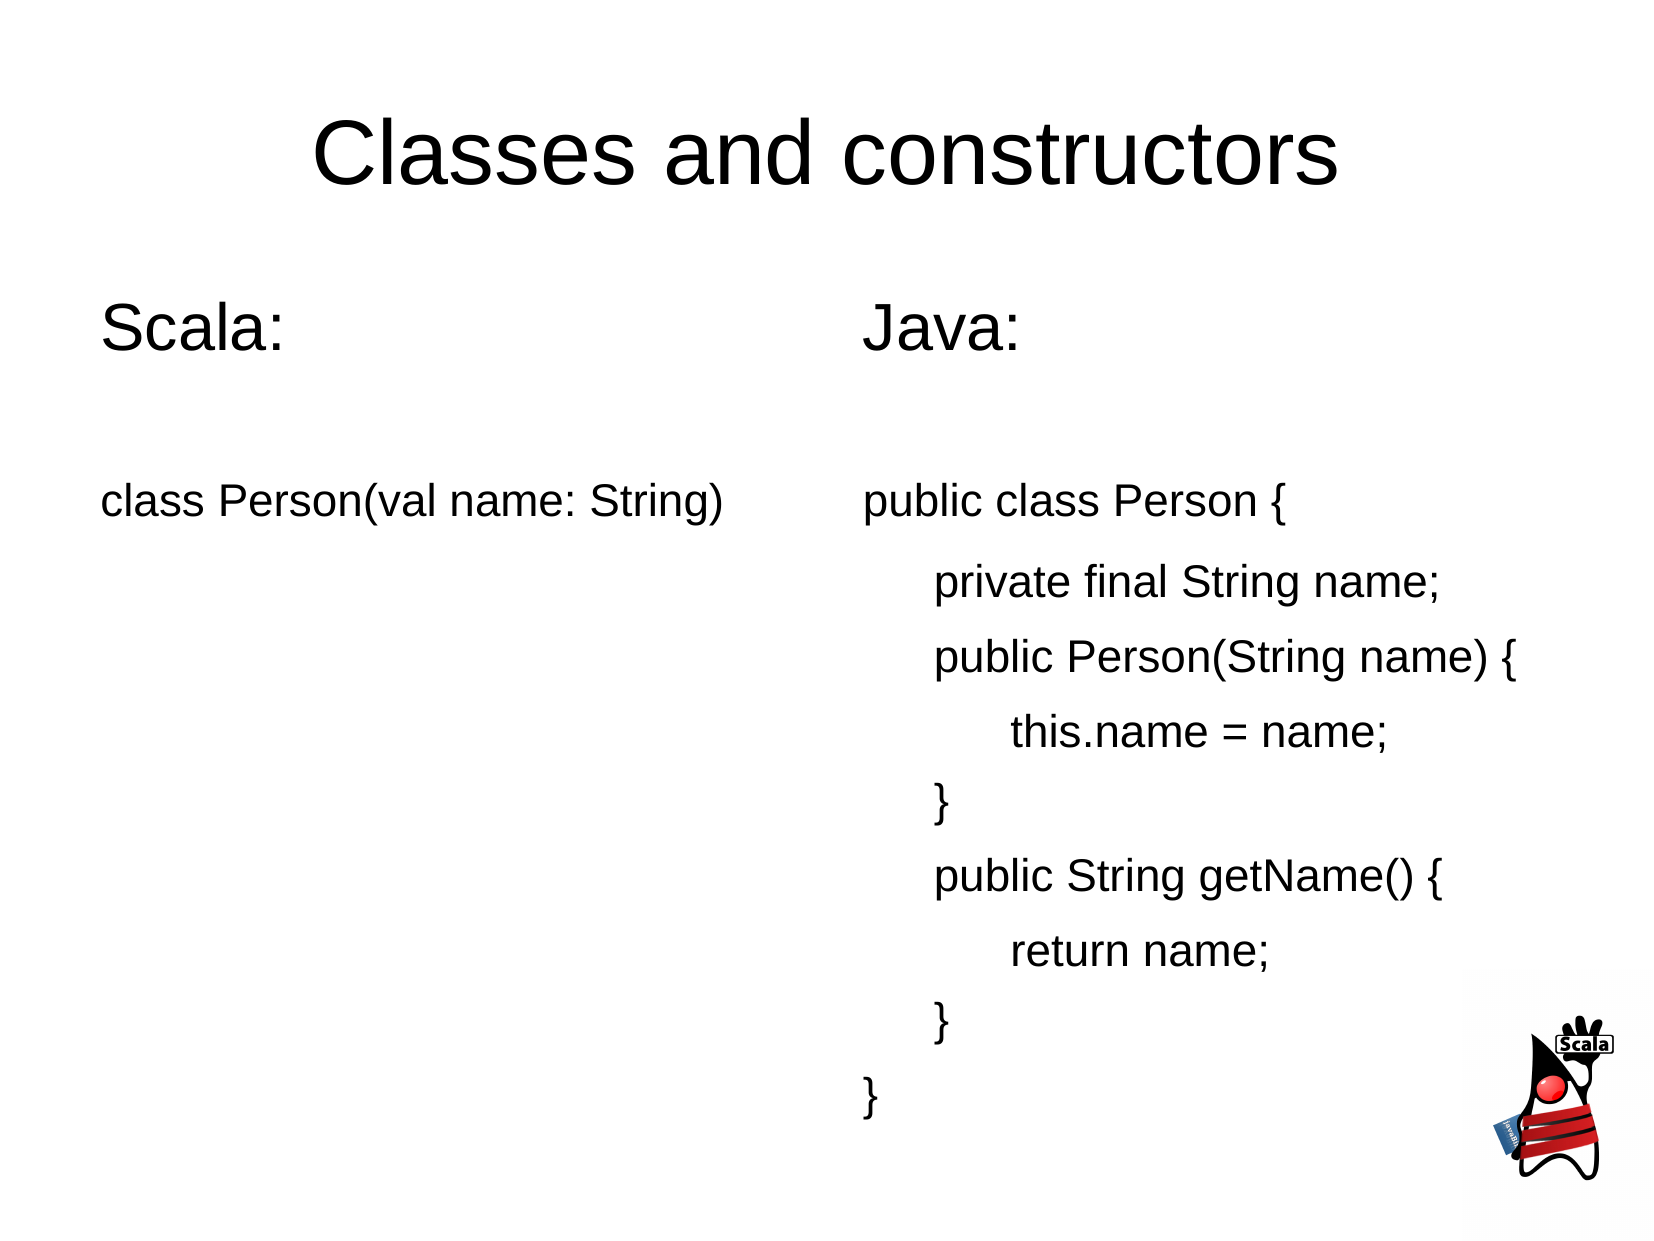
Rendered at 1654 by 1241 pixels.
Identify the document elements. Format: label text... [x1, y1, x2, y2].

list Scala: class Person(val name: String) [82, 290, 809, 1109]
title Classes and constructors [82, 56, 1571, 250]
picture [1462, 969, 1654, 1241]
list Java: public class Person { private final String name; public Person(String name) { this.name = name; } public String getName() { return name; } } [845, 290, 1572, 1109]
